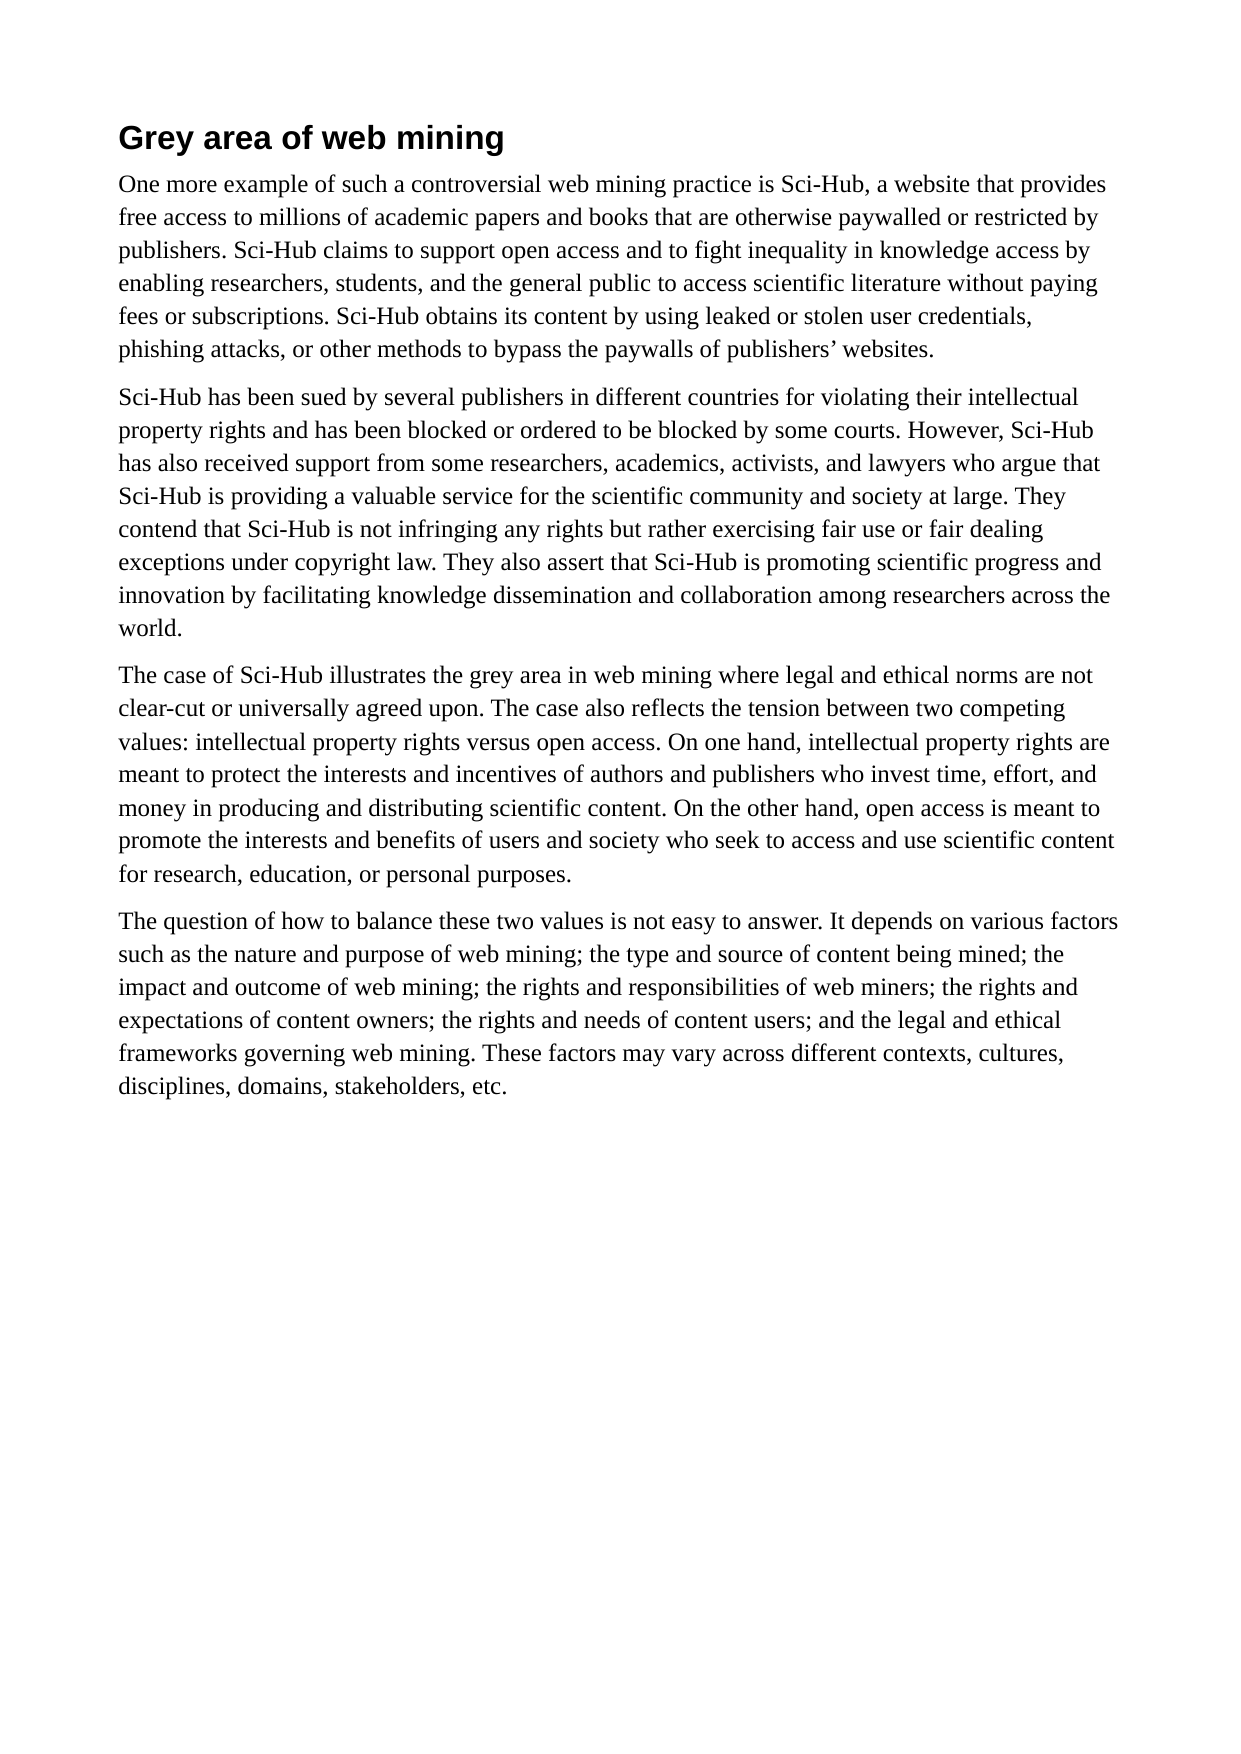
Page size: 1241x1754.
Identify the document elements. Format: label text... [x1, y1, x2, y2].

text The case of Sci-Hub illustrates the grey area in web mining where legal and ethical norms are not clear-cut or universally agreed upon. The case also reflects the tension between two competing values: intellectual property rights versus open access. On one hand, intellectual property rights are meant to protect the interests and incentives of authors and publishers who invest time, effort, and money in producing and distributing scientific content. On the other hand, open access is meant to promote the interests and benefits of users and society who seek to access and use scientific content for research, education, or personal purposes. [118, 661, 1122, 887]
text One more example of such a controversial web mining practice is Sci-Hub, a website that provides free access to millions of academic papers and books that are otherwise paywalled or restricted by publishers. Sci-Hub claims to support open access and to fight inequality in knowledge access by enabling researchers, students, and the general public to access scientific literature without paying fees or subscriptions. Sci-Hub obtains its content by using leaked or stolen user credentials, phishing attacks, or other methods to bypass the paywalls of publishers’ websites. [118, 169, 1122, 363]
text The question of how to balance these two values is not easy to answer. It depends on various factors such as the nature and purpose of web mining; the type and source of content being mined; the impact and outcome of web mining; the rights and responsibilities of web miners; the rights and expectations of content owners; the rights and needs of content users; and the legal and ethical frameworks governing web mining. These factors may vary across different contexts, cultures, disciplines, domains, stakeholders, etc. [118, 906, 1122, 1100]
subtitle Grey area of web mining [118, 118, 1122, 157]
text Sci-Hub has been sued by several publishers in different countries for violating their intellectual property rights and has been blocked or ordered to be blocked by some courts. However, Sci-Hub has also received support from some researchers, academics, activists, and lawyers who argue that Sci-Hub is providing a valuable service for the scientific community and society at large. They contend that Sci-Hub is not infringing any rights but rather exercising fair use or fair dealing exceptions under copyright law. They also assert that Sci-Hub is promoting scientific progress and innovation by facilitating knowledge dissemination and collaboration among researchers across the world. [118, 382, 1122, 642]
